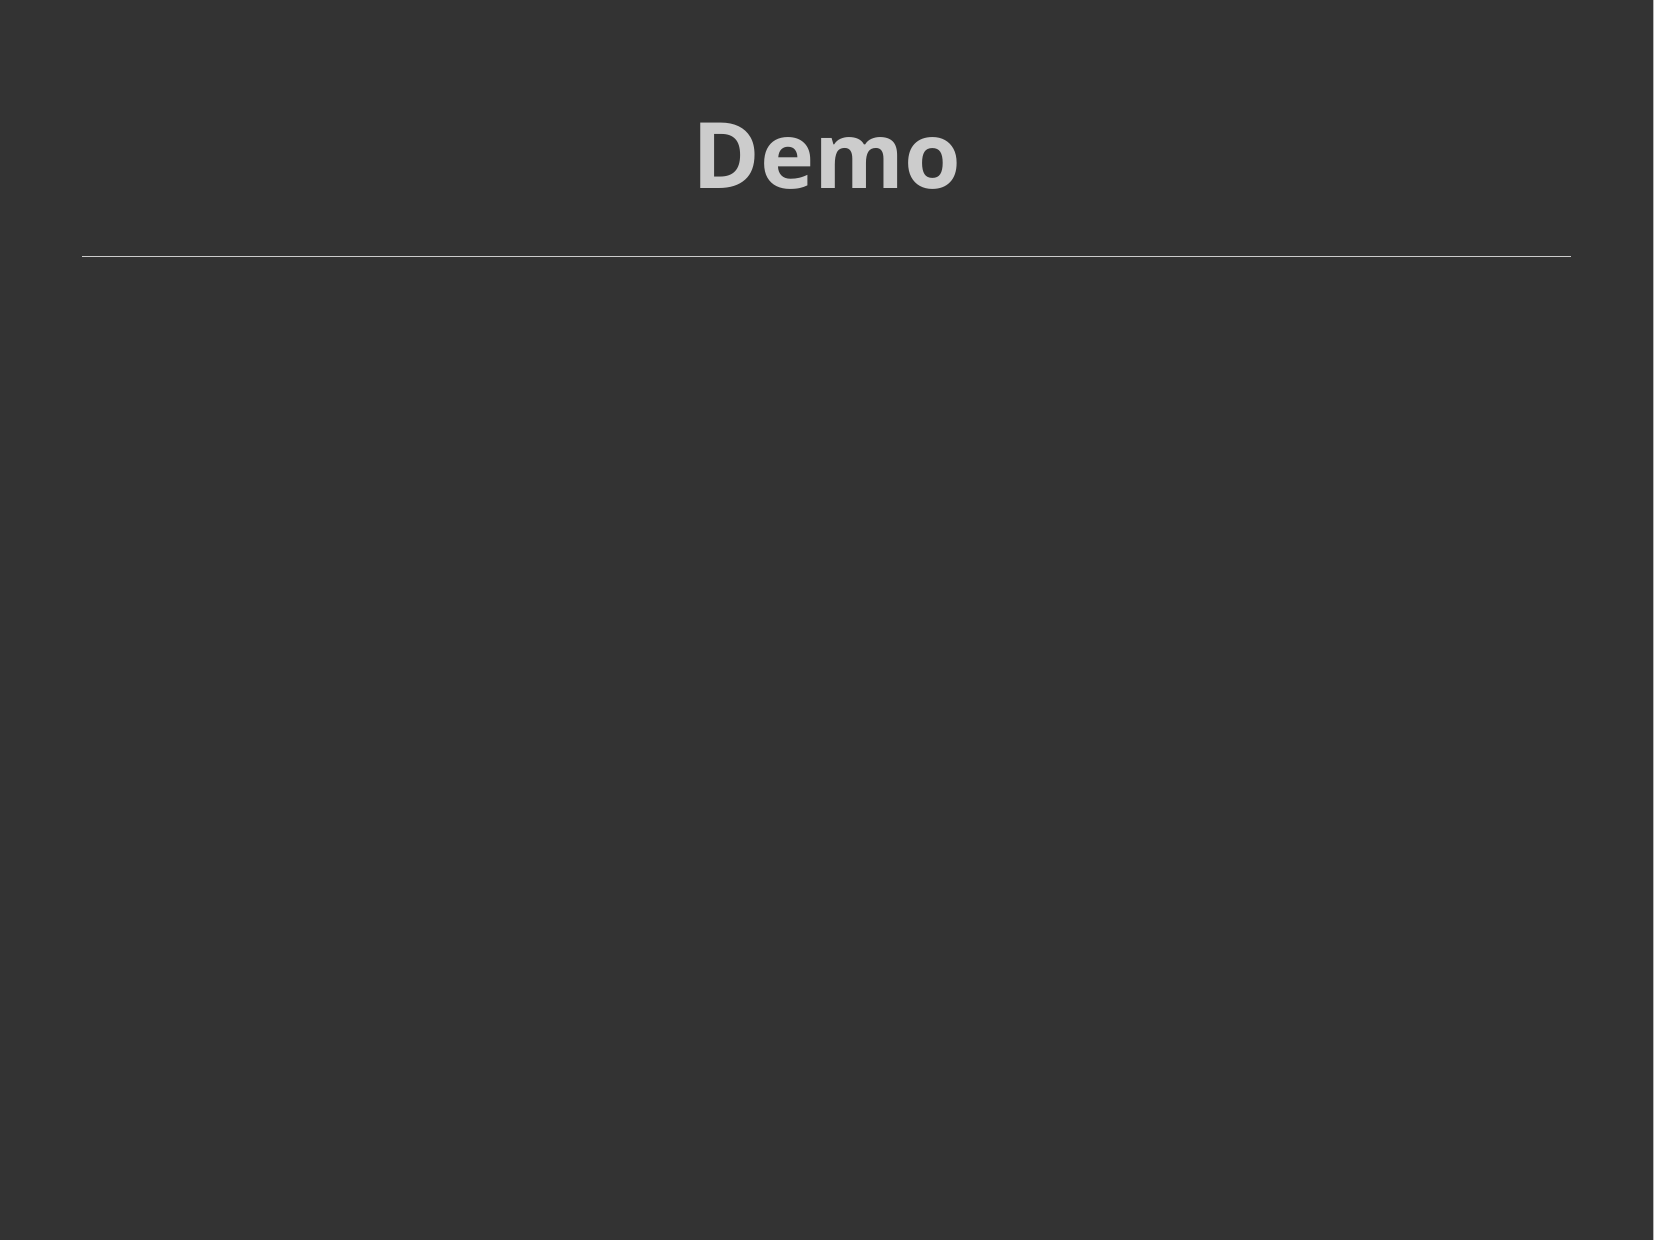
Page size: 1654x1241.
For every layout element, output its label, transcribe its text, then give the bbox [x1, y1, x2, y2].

title Demo [82, 49, 1571, 257]
